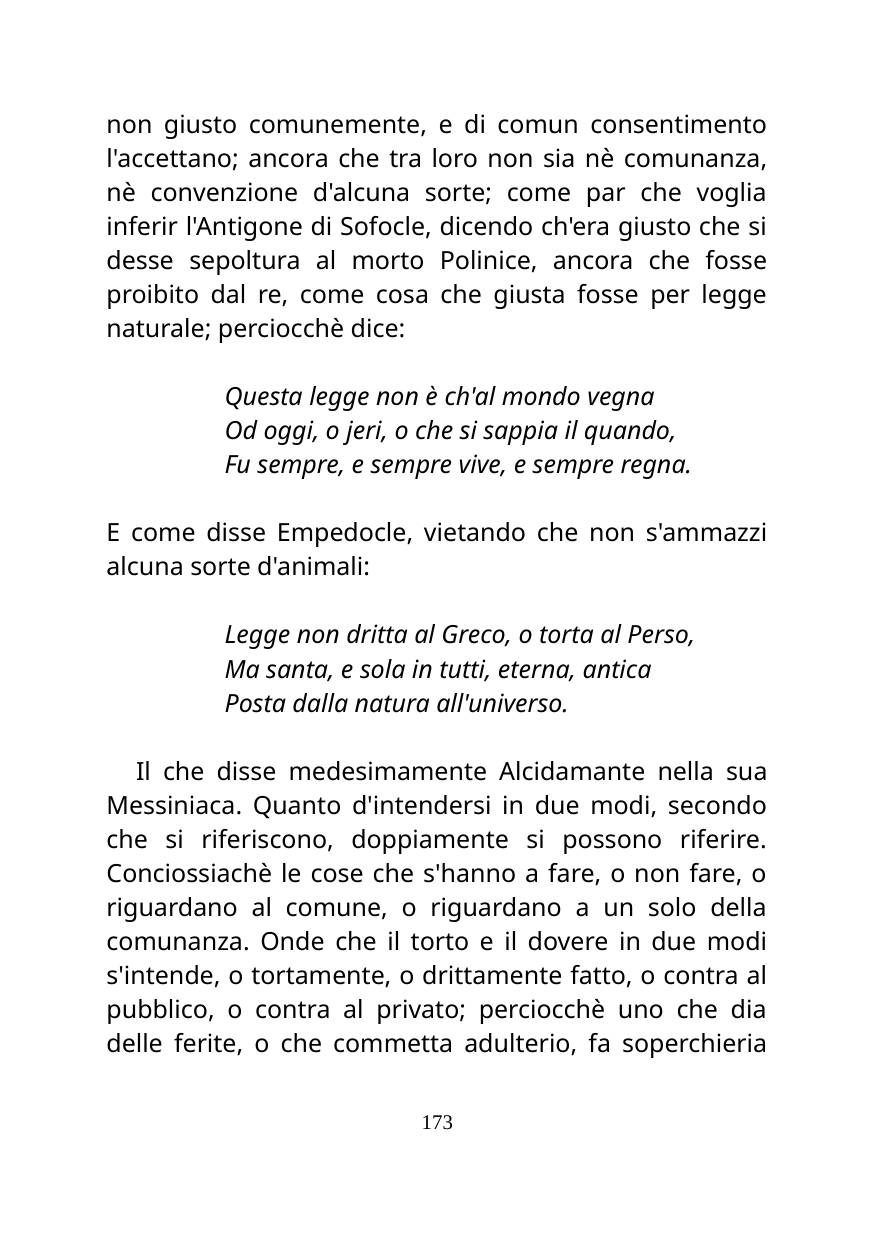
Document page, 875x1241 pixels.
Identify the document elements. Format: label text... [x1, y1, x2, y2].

text Fu sempre, e sempre vive, e sempre regna. [106, 447, 768, 481]
text Legge non dritta al Greco, o torta al Perso, [106, 617, 768, 651]
text Od oggi, o jeri, o che si sappia il quando, [106, 413, 768, 447]
text Il che disse medesimamente Alcidamante nella sua Messiniaca. Quanto d'intendersi in due modi, secondo che si riferiscono, doppiamente si possono riferire. Conciossiachè le cose che s'hanno a fare, o non fare, o riguardano al comune, o riguardano a un solo della comunanza. Onde che il torto e il dovere in due modi s'intende, o tortamente, o drittamente fatto, o contra al pubblico, o contra al privato; perciocchè uno che dia delle ferite, o che commetta adulterio, fa soperchieria [106, 753, 768, 1060]
text Questa legge non è ch'al mondo vegna [106, 379, 768, 413]
text non giusto comunemente, e di comun consentimento l'accettano; ancora che tra loro non sia nè comunanza, nè convenzione d'alcuna sorte; come par che voglia inferir l'Antigone di Sofocle, dicendo ch'era giusto che si desse sepoltura al morto Polinice, ancora che fosse proibito dal re, come cosa che giusta fosse per legge naturale; perciocchè dice: [106, 106, 768, 345]
text E come disse Empedocle, vietando che non s'ammazzi alcuna sorte d'animali: [106, 515, 768, 583]
text Ma santa, e sola in tutti, eterna, antica [106, 651, 768, 685]
text Posta dalla natura all'universo. [106, 685, 768, 719]
